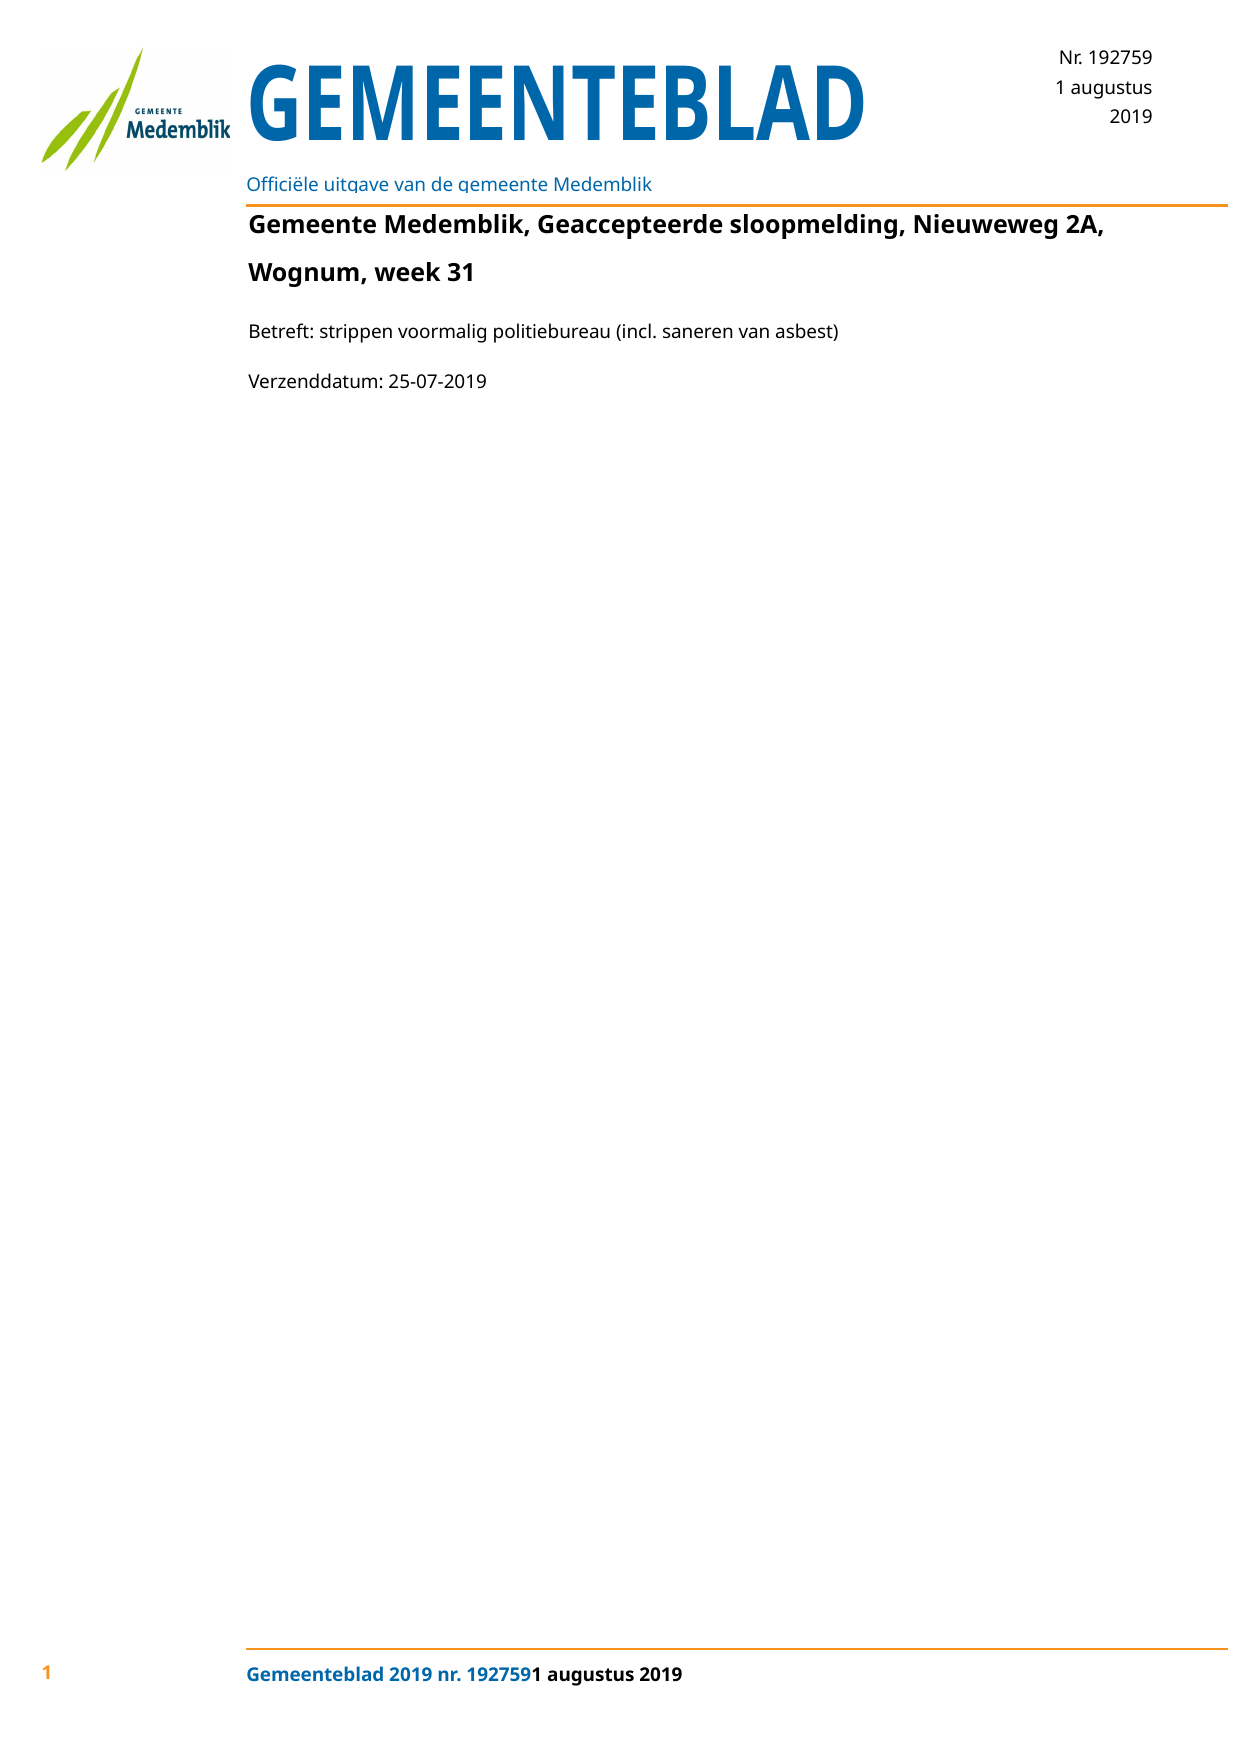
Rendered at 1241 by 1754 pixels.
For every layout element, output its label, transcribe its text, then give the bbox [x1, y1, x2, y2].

text Verzenddatum: 25-07-2019 [248, 368, 1152, 394]
text Betreft: strippen voormalig politiebureau (incl. saneren van asbest) [248, 318, 1152, 344]
picture [41, 47, 231, 172]
text Gemeente Medemblik, Geaccepteerde sloopmelding, Nieuweweg 2A, Wognum, week 31 [248, 207, 1152, 288]
